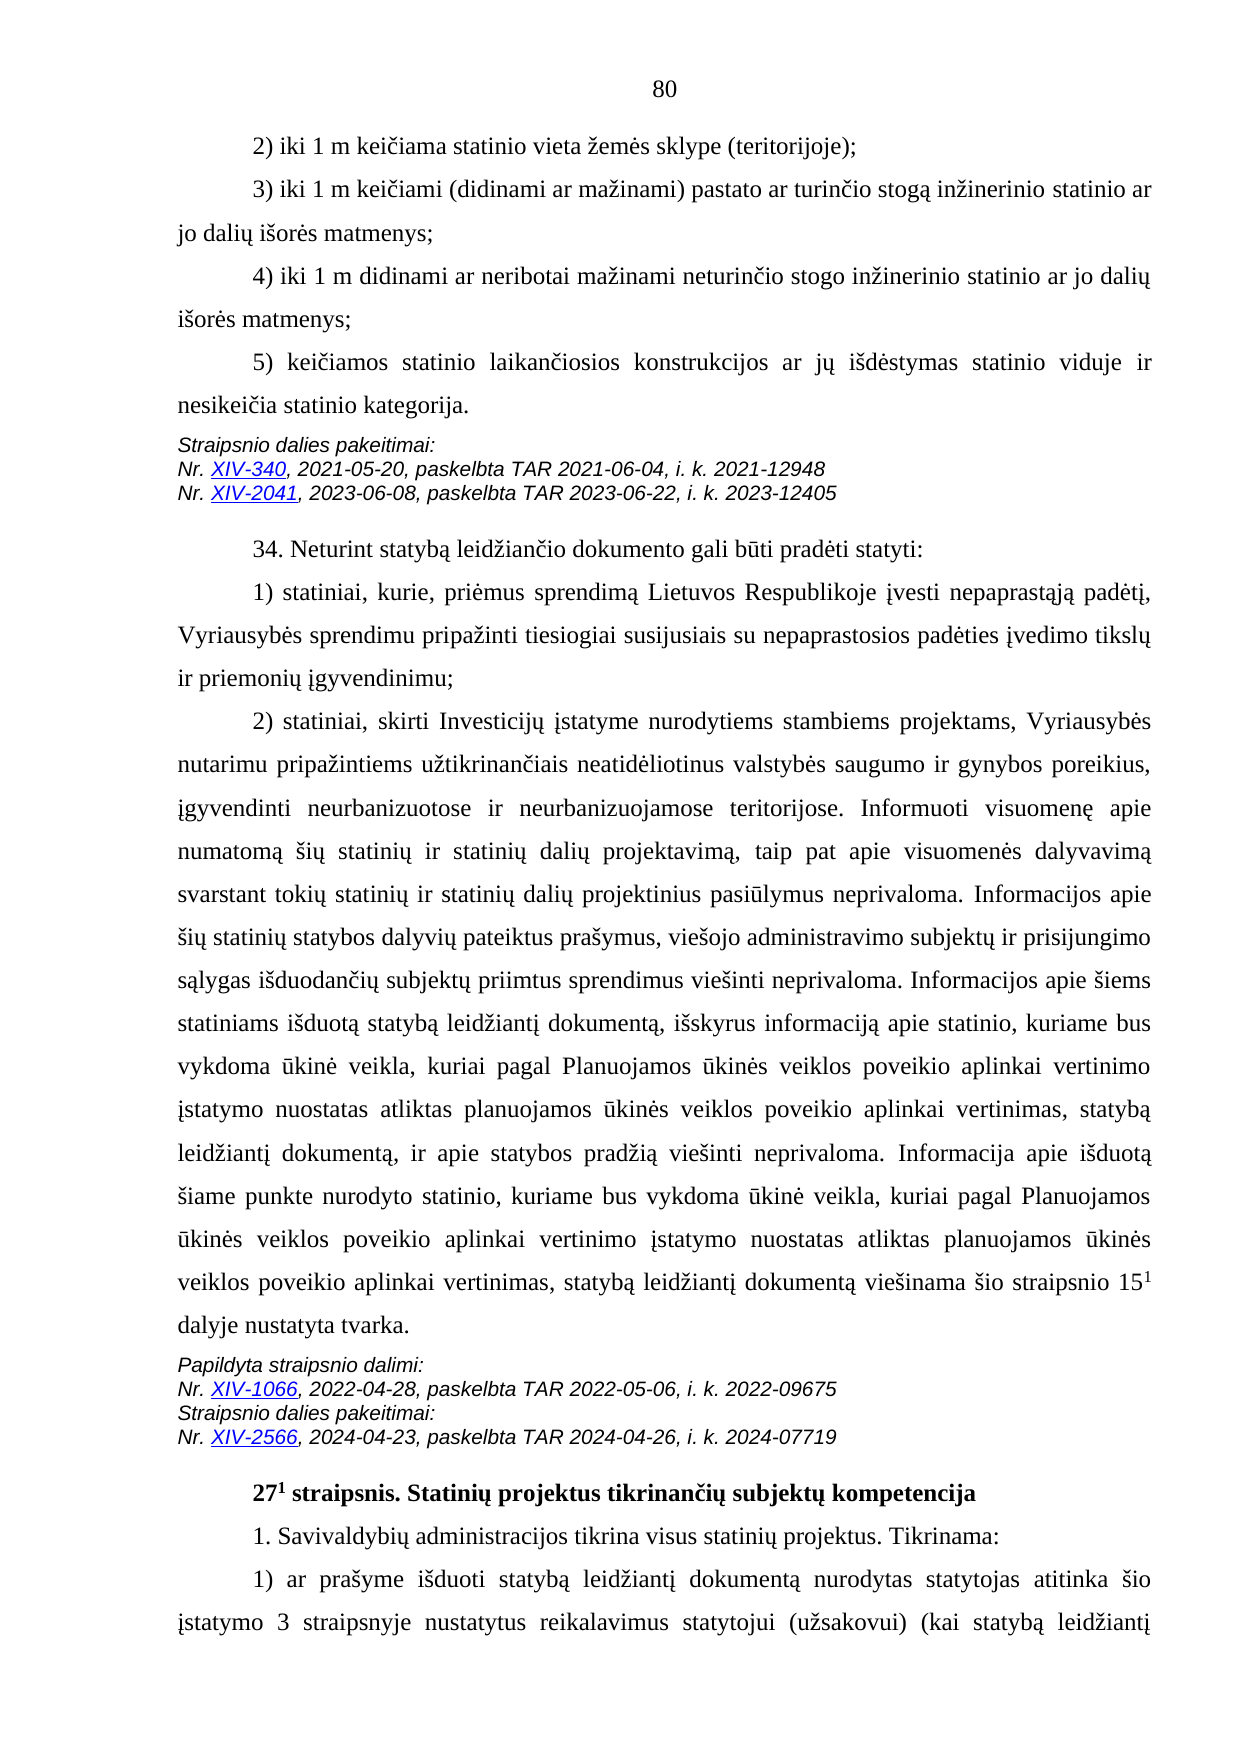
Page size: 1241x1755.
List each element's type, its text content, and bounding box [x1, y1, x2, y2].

text 1. Savivaldybių administracijos tikrina visus statinių projektus. Tikrinama: [177, 1521, 1152, 1550]
text 4) iki 1 m didinami ar neribotai mažinami neturinčio stogo inžinerinio statinio ar jo dalių išorės matmenys; [177, 261, 1152, 333]
text 2) statiniai, skirti Investicijų įstatyme nurodytiems stambiems projektams, Vyriausybės nutarimu pripažintiems užtikrinančiais neatidėliotinus valstybės saugumo ir gynybos poreikius, įgyvendinti neurbanizuotose ir neurbanizuojamose teritorijose. Informuoti visuomenę apie numatomą šių statinių ir statinių dalių projektavimą, taip pat apie visuomenės dalyvavimą svarstant tokių statinių ir statinių dalių projektinius pasiūlymus neprivaloma. Informacijos apie šių statinių statybos dalyvių pateiktus prašymus, viešojo administravimo subjektų ir prisijungimo sąlygas išduodančių subjektų priimtus sprendimus viešinti neprivaloma. Informacijos apie šiems statiniams išduotą statybą leidžiantį dokumentą, išskyrus informaciją apie statinio, kuriame bus vykdoma ūkinė veikla, kuriai pagal Planuojamos ūkinės veiklos poveikio aplinkai vertinimo įstatymo nuostatas atliktas planuojamos ūkinės veiklos poveikio aplinkai vertinimas, statybą leidžiantį dokumentą, ir apie statybos pradžią viešinti neprivaloma. Informacija apie išduotą šiame punkte nurodyto statinio, kuriame bus vykdoma ūkinė veikla, kuriai pagal Planuojamos ūkinės veiklos poveikio aplinkai vertinimo įstatymo nuostatas atliktas planuojamos ūkinės veiklos poveikio aplinkai vertinimas, statybą leidžiantį dokumentą viešinama šio straipsnio 151 dalyje nustatyta tvarka. [177, 706, 1152, 1339]
text 271 straipsnis. Statinių projektus tikrinančių subjektų kompetencija [177, 1478, 1152, 1507]
text 34. Neturint statybą leidžiančio dokumento gali būti pradėti statyti: [177, 534, 1152, 563]
text Nr. XIV-340, 2021-05-20, paskelbta TAR 2021-06-04, i. k. 2021-12948 [177, 457, 1152, 481]
text 3) iki 1 m keičiami (didinami ar mažinami) pastato ar turinčio stogą inžinerinio statinio ar jo dalių išorės matmenys; [177, 174, 1152, 246]
text Nr. XIV-2041, 2023-06-08, paskelbta TAR 2023-06-22, i. k. 2023-12405 [177, 481, 1152, 505]
text Straipsnio dalies pakeitimai: [177, 1401, 1152, 1425]
text Papildyta straipsnio dalimi: [177, 1353, 1152, 1377]
text 5) keičiamos statinio laikančiosios konstrukcijos ar jų išdėstymas statinio viduje ir nesikeičia statinio kategorija. [177, 347, 1152, 419]
text Nr. XIV-2566, 2024-04-23, paskelbta TAR 2024-04-26, i. k. 2024-07719 [177, 1425, 1152, 1449]
text 1) ar prašyme išduoti statybą leidžiantį dokumentą nurodytas statytojas atitinka šio įstatymo 3 straipsnyje nustatytus reikalavimus statytojui (užsakovui) (kai statybą leidžiantį [177, 1564, 1152, 1636]
text 2) iki 1 m keičiama statinio vieta žemės sklype (teritorijoje); [177, 131, 1152, 160]
text Straipsnio dalies pakeitimai: [177, 433, 1152, 457]
text 1) statiniai, kurie, priėmus sprendimą Lietuvos Respublikoje įvesti nepaprastąją padėtį, Vyriausybės sprendimu pripažinti tiesiogiai susijusiais su nepaprastosios padėties įvedimo tikslų ir priemonių įgyvendinimu; [177, 577, 1152, 692]
text Nr. XIV-1066, 2022-04-28, paskelbta TAR 2022-05-06, i. k. 2022-09675 [177, 1377, 1152, 1401]
